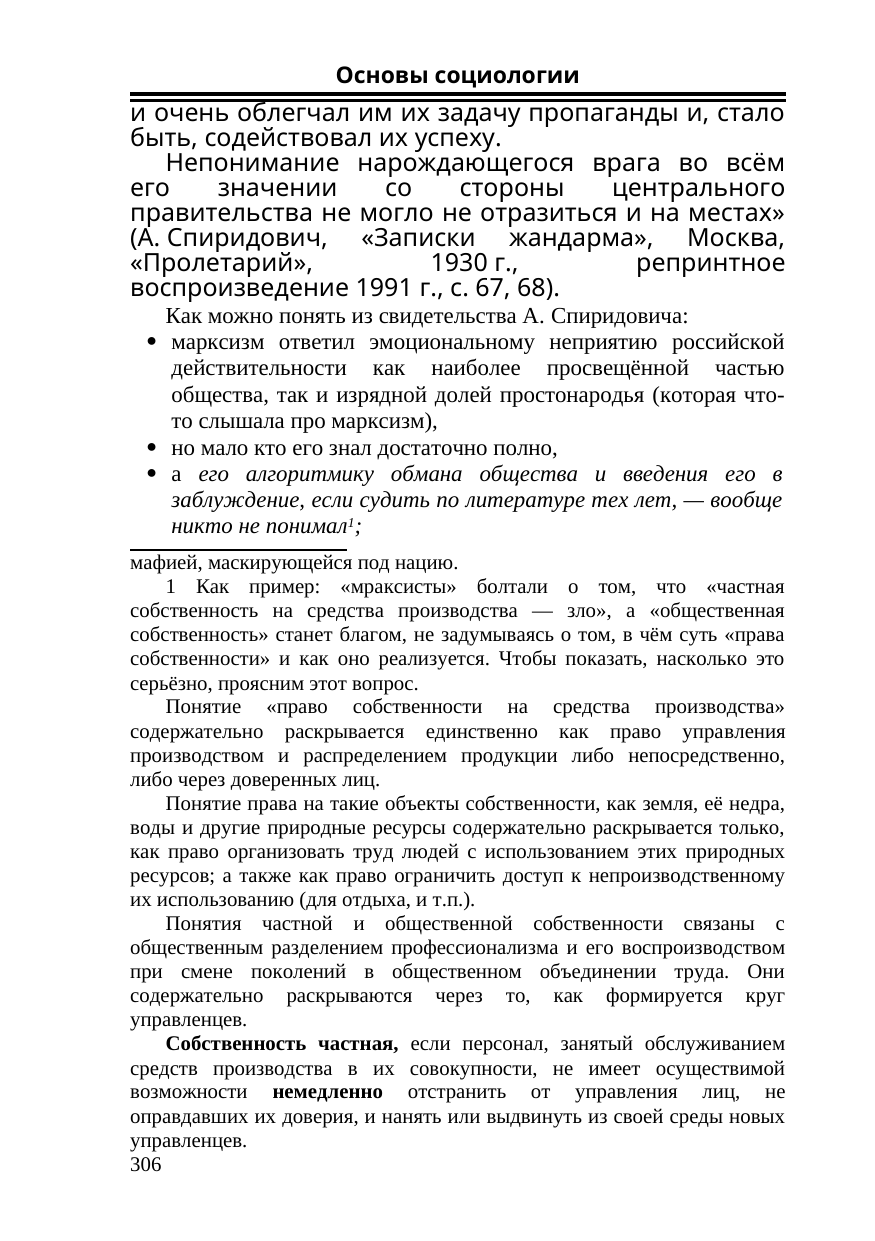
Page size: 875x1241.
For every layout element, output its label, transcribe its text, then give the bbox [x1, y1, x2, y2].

list а его алгоритмику обмана общества и введения его в заблуждение, если судить по литературе тех лет, — вообще никто не понимал; [148, 460, 786, 539]
text Как можно понять из свидетельства А. Спиридовича: [130, 302, 786, 328]
text и очень облегчал им их задачу пропаганды и, стало быть, содействовал их успеху. [130, 102, 786, 152]
list Как пример: «мраксисты» болтали о том, что «частная собственность на средства производства — зло», а «общественная собственность» станет благом, не задумываясь о том, в чём суть «права собственности» и как оно реализуется. Чтобы показать, насколько это серьёзно, проясним этот вопрос. [130, 574, 786, 694]
list но мало кто его знал достаточно полно, [148, 433, 786, 460]
text Непонимание нарождающегося врага во всём его значении со стороны центрального правительства не могло не отразиться и на местах» (А. Спиридович, «Записки жандарма», Москва, «Пролетарий», 1930 г., репринтное воспроизведение 1991 г., с. 67, 68). [130, 152, 786, 302]
list марксизм ответил эмоциональному неприятию российской действительности как наиболее просвещённой частью общества, так и изрядной долей простонародья (которая что-то слышала про марксизм), [148, 328, 786, 433]
list Понятие «право собственности на средства производства» содержательно раскрывается единственно как право упра­в­ления производством и распределением продукции либо непосредственно, либо через доверенных лиц. [130, 694, 786, 791]
list Собственность частная, если персонал, занятый обслуживанием средств производства в их совокупности, не имеет осуществимой возможности немедленно отстранить от управления лиц, не оправдавших их доверия, и нанять или выдвинуть из своей среды новых управленцев. [130, 1031, 786, 1152]
text мафией, маскирующейся под нацию. [130, 550, 786, 574]
list Понятия частной и общественной собственности связаны с общественным разделением профессионализма и его воспроизводством при смене поколений в общественном объединении труда. Они содержательно раскрываются через то, как формируется круг управленцев. [130, 911, 786, 1031]
list Понятие права на такие объекты собственности, как земля, её недра, воды и другие природные ресурсы содержательно раскрывается только, как право организовать труд людей с использованием этих природных ресурсов; а также как право ограничить доступ к непроизводственному их использованию (для отдыха, и т.п.). [130, 791, 786, 911]
